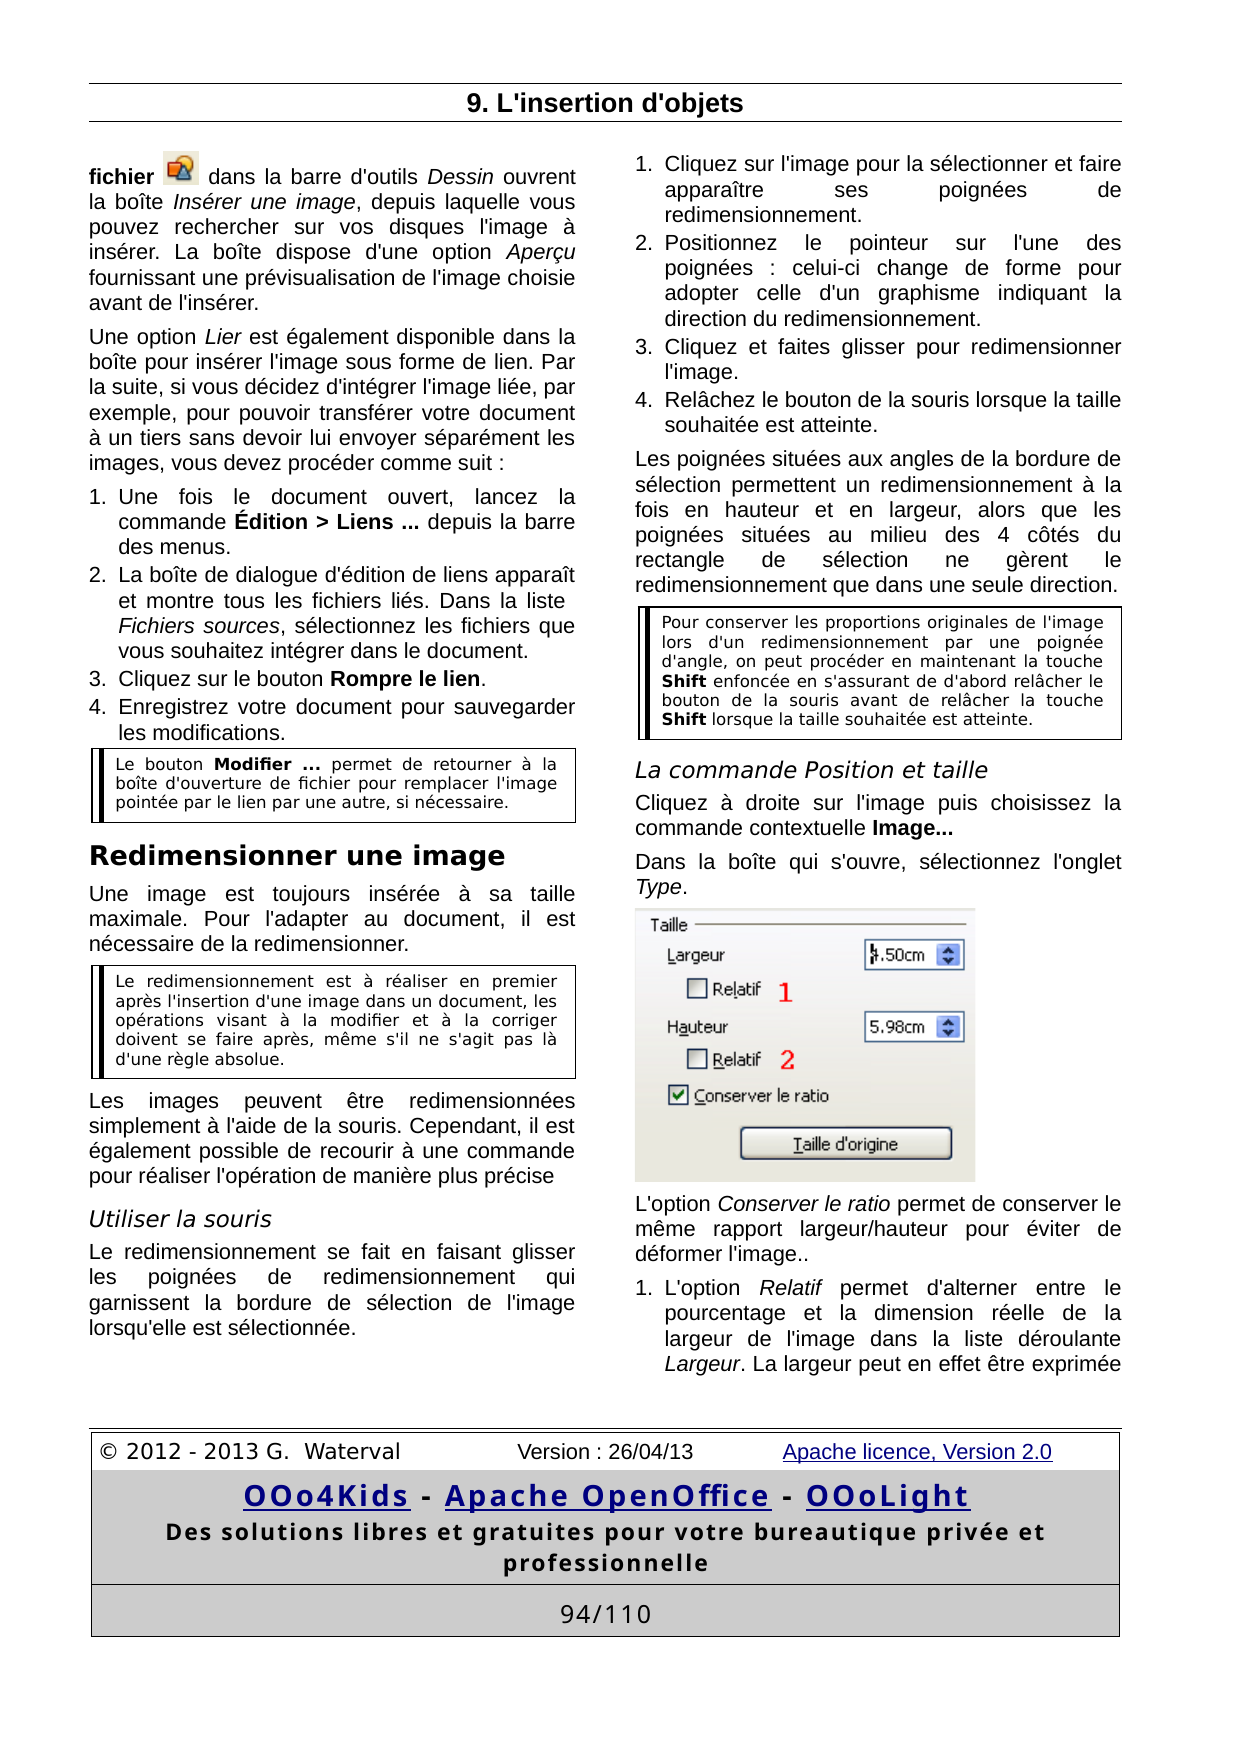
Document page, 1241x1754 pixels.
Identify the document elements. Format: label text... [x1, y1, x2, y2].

text Une option Lier est également disponible dans la boîte pour insérer l'image sous forme de lien. Par la suite, si vous décidez d'intégrer l'image liée, par exemple, pour pouvoir transférer votre document à un tiers sans devoir lui envoyer séparément les images, vous devez procéder comme suit : [88, 324, 576, 475]
text Dans la boîte qui s'ouvre, sélectionnez l'onglet Type. [635, 849, 1122, 899]
table_header Le bouton Modifier ... permet de retourner à la boîte d'ouverture de fichier pour remplacer l'image pointée par le lien par une autre, si nécessaire. [104, 749, 575, 822]
list Cliquez et faites glisser pour redimensionner l'image. [635, 334, 1122, 384]
text Une image est toujours insérée à sa taille maximale. Pour l'adapter au document, il est nécessaire de la redimensionner. [88, 881, 576, 956]
list Une fois le document ouvert, lancez la commande Édition > Liens ... depuis la barre des menus. [88, 484, 576, 559]
list Cliquez sur le bouton Rompre le lien. [88, 666, 576, 691]
list La boîte de dialogue d'édition de liens apparaît et montre tous les fichiers liés. Dans la liste Fichiers sources, sélectionnez les fichiers que vous souhaitez intégrer dans le document. [88, 562, 576, 663]
picture [163, 151, 199, 185]
text Le redimensionnement se fait en faisant glisser les poignées de redimensionnement qui garnissent la bordure de sélection de l'image lorsqu'elle est sélectionnée. [88, 1239, 576, 1340]
text L'option Conserver le ratio permet de conserver le même rapport largeur/hauteur pour éviter de déformer l'image.. [635, 1191, 1122, 1266]
table_header Le redimensionnement est à réaliser en premier après l'insertion d'une image dans un document, les opérations visant à la modifier et à la corriger doivent se faire après, même s'il ne s'agit pas là d'une règle absolue. [104, 966, 575, 1078]
subtitle La commande Position et taille [635, 757, 1122, 784]
list Les poignées situées aux angles de la bordure de sélection permettent un redimensionnement à la fois en hauteur et en largeur, alors que les poignées situées au milieu des 4 côtés du rectangle de sélection ne gèrent le redimensionnement que dans une seule direction. [635, 446, 1122, 597]
text Les images peuvent être redimensionnées simplement à l'aide de la souris. Cependant, il est également possible de recourir à une commande pour réaliser l'opération de manière plus précise [88, 1088, 576, 1189]
list Enregistrez votre document pour sauvegarder les modifications. [88, 694, 576, 745]
table_header Pour conserver les proportions originales de l'image lors d'un redimensionnement par une poignée d'angle, on peut procéder en maintenant la touche Shift enfoncée en s'assurant de d'abord relâcher le bouton de la souris avant de relâcher la touche Shift lorsque la taille souhaitée est atteinte. [650, 608, 1121, 738]
list L'option Relatif permet d'alterner entre le pourcentage et la dimension réelle de la largeur de l'image dans la liste déroulante Largeur. La largeur peut en effet être exprimée [635, 1275, 1122, 1376]
text fichier dans la barre d'outils Dessin ouvrent la boîte Insérer une image, depuis laquelle vous pouvez rechercher sur vos disques l'image à insérer. La boîte dispose d'une option Aperçu fournissant une prévisualisation de l'image choisie avant de l'insérer. [88, 151, 576, 315]
subtitle Redimensionner une image [88, 840, 576, 872]
list Cliquez sur l'image pour la sélectionner et faire apparaître ses poignées de redimensionnement. [635, 151, 1122, 227]
subtitle Utiliser la souris [88, 1206, 576, 1233]
text Cliquez à droite sur l'image puis choisissez la commande contextuelle Image... [635, 790, 1122, 840]
list Relâchez le bouton de la souris lorsque la taille souhaitée est atteinte. [635, 387, 1122, 437]
list Positionnez le pointeur sur l'une des poignées : celui-ci change de forme pour adopter celle d'un graphisme indiquant la direction du redimensionnement. [635, 230, 1122, 331]
